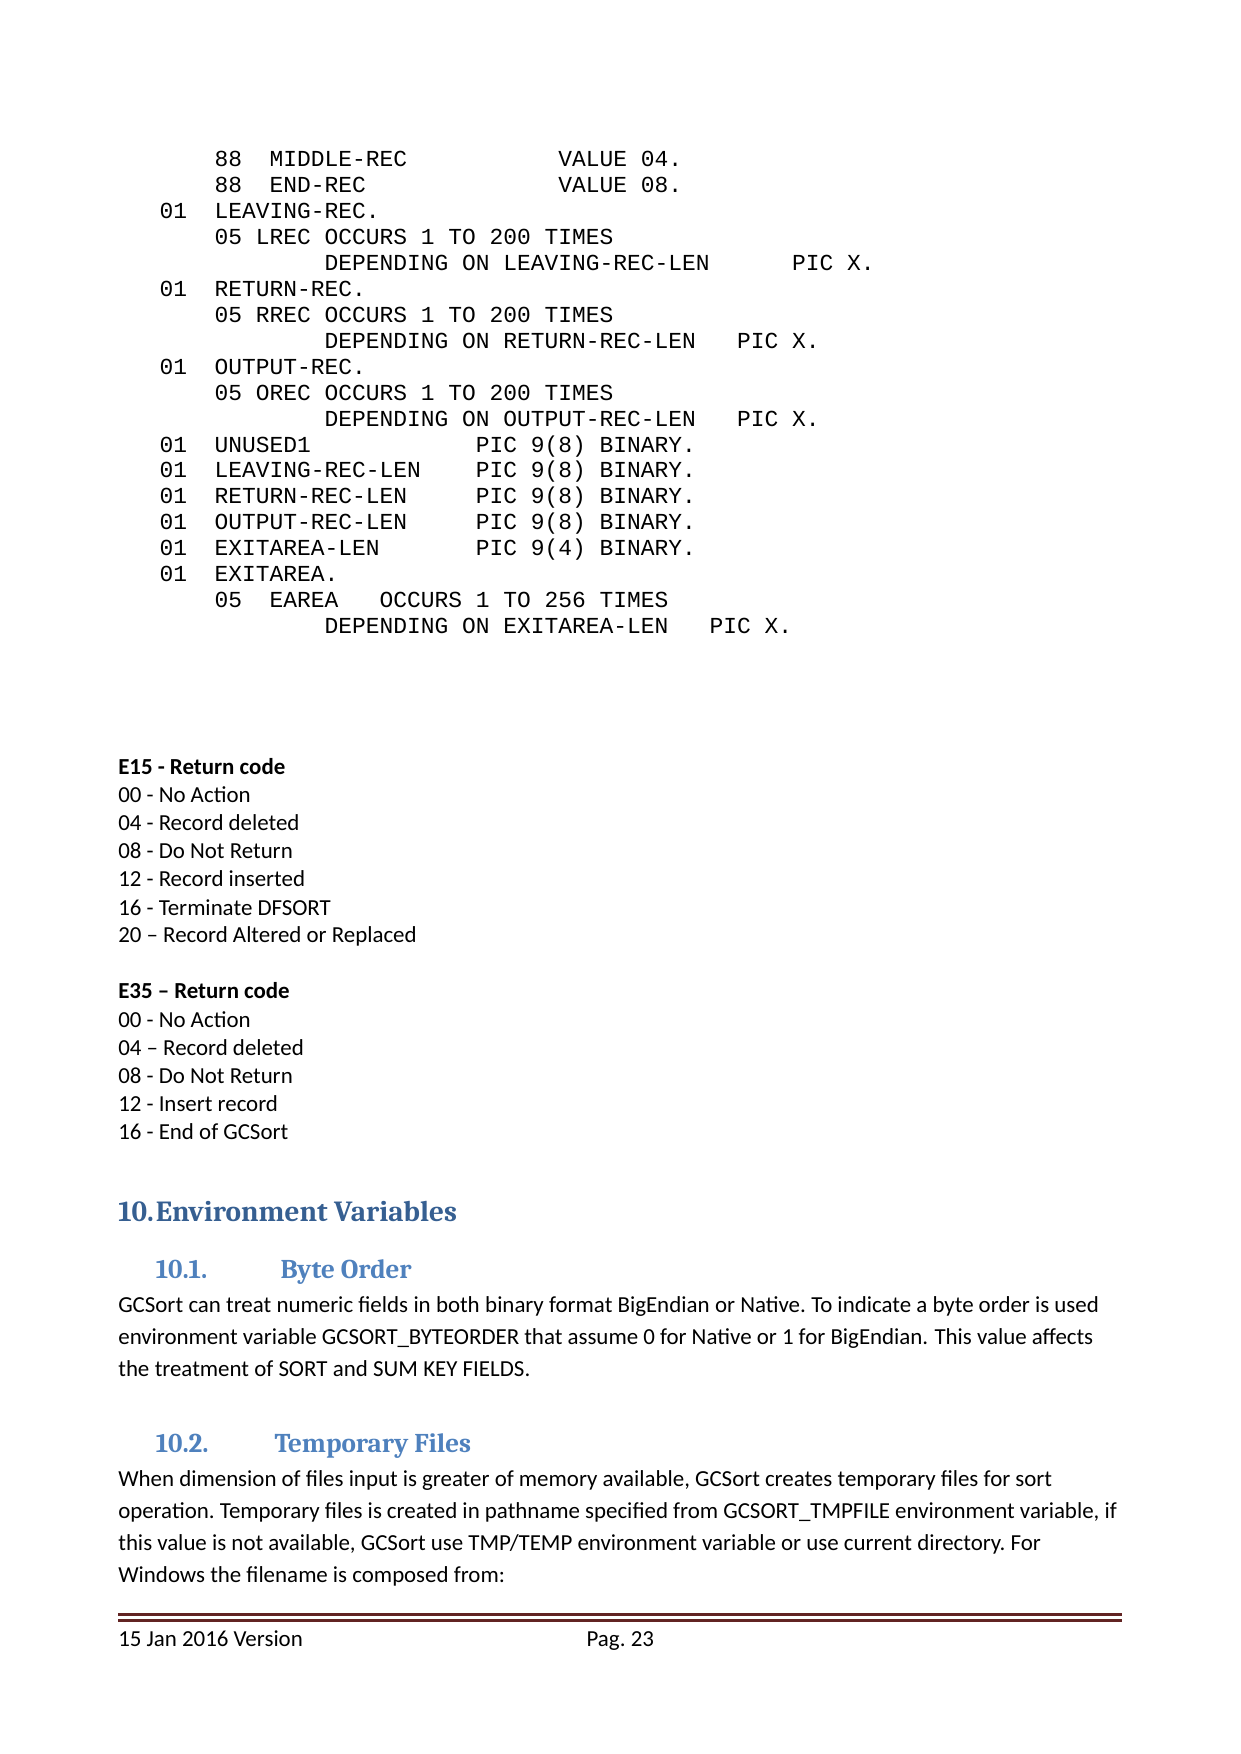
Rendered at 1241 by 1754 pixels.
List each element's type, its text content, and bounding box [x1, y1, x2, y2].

text 12 - Record inserted [118, 864, 1122, 893]
text E15 - Return code [118, 752, 1122, 781]
text 00 - No Action [118, 1005, 1122, 1033]
text E35 – Return code [118, 977, 1122, 1005]
text 16 - End of GCSort [118, 1117, 1122, 1145]
text 01 EXITAREA. [118, 563, 1122, 588]
text GCSort can treat numeric fields in both binary format BigEndian or Native. To indicate a byte order is used environment variable GCSORT_BYTEORDER that assume 0 for Native or 1 for BigEndian. This value affects the treatment of SORT and SUM KEY FIELDS. [118, 1290, 1122, 1382]
text 01 LEAVING-REC-LEN PIC 9(8) BINARY. [118, 459, 1122, 485]
list Byte Order [156, 1254, 1122, 1285]
text 12 - Insert record [118, 1089, 1122, 1117]
text DEPENDING ON EXITAREA-LEN PIC X. [118, 614, 1122, 640]
text 05 EAREA OCCURS 1 TO 256 TIMES [118, 588, 1122, 614]
text 01 OUTPUT-REC. [118, 355, 1122, 381]
text 01 LEAVING-REC. [118, 199, 1122, 225]
list Temporary Files [156, 1428, 1122, 1459]
text 20 – Record Altered or Replaced [118, 921, 1122, 949]
list Environment Variables [118, 1195, 1122, 1228]
text 16 - Terminate DFSORT [118, 893, 1122, 921]
text 01 UNUSED1 PIC 9(8) BINARY. [118, 433, 1122, 459]
text 01 EXITAREA-LEN PIC 9(4) BINARY. [118, 537, 1122, 563]
text 01 OUTPUT-REC-LEN PIC 9(8) BINARY. [118, 511, 1122, 537]
text DEPENDING ON LEAVING-REC-LEN PIC X. [118, 251, 1122, 277]
text 00 - No Action [118, 781, 1122, 808]
text 05 LREC OCCURS 1 TO 200 TIMES [118, 225, 1122, 251]
text 01 RETURN-REC. [118, 277, 1122, 303]
text 05 RREC OCCURS 1 TO 200 TIMES [118, 303, 1122, 329]
text 04 – Record deleted [118, 1033, 1122, 1061]
text DEPENDING ON RETURN-REC-LEN PIC X. [118, 329, 1122, 355]
text 88 MIDDLE-REC VALUE 04. [118, 148, 1122, 173]
text 04 - Record deleted [118, 808, 1122, 837]
text 88 END-REC VALUE 08. [118, 173, 1122, 199]
text 01 RETURN-REC-LEN PIC 9(8) BINARY. [118, 485, 1122, 511]
text DEPENDING ON OUTPUT-REC-LEN PIC X. [118, 407, 1122, 433]
text 05 OREC OCCURS 1 TO 200 TIMES [118, 381, 1122, 407]
text 08 - Do Not Return [118, 1061, 1122, 1089]
text 08 - Do Not Return [118, 837, 1122, 864]
text When dimension of files input is greater of memory available, GCSort creates temporary files for sort operation. Temporary files is created in pathname specified from GCSORT_TMPFILE environment variable, if this value is not available, GCSort use TMP/TEMP environment variable or use current directory. For Windows the filename is composed from: [118, 1464, 1122, 1588]
